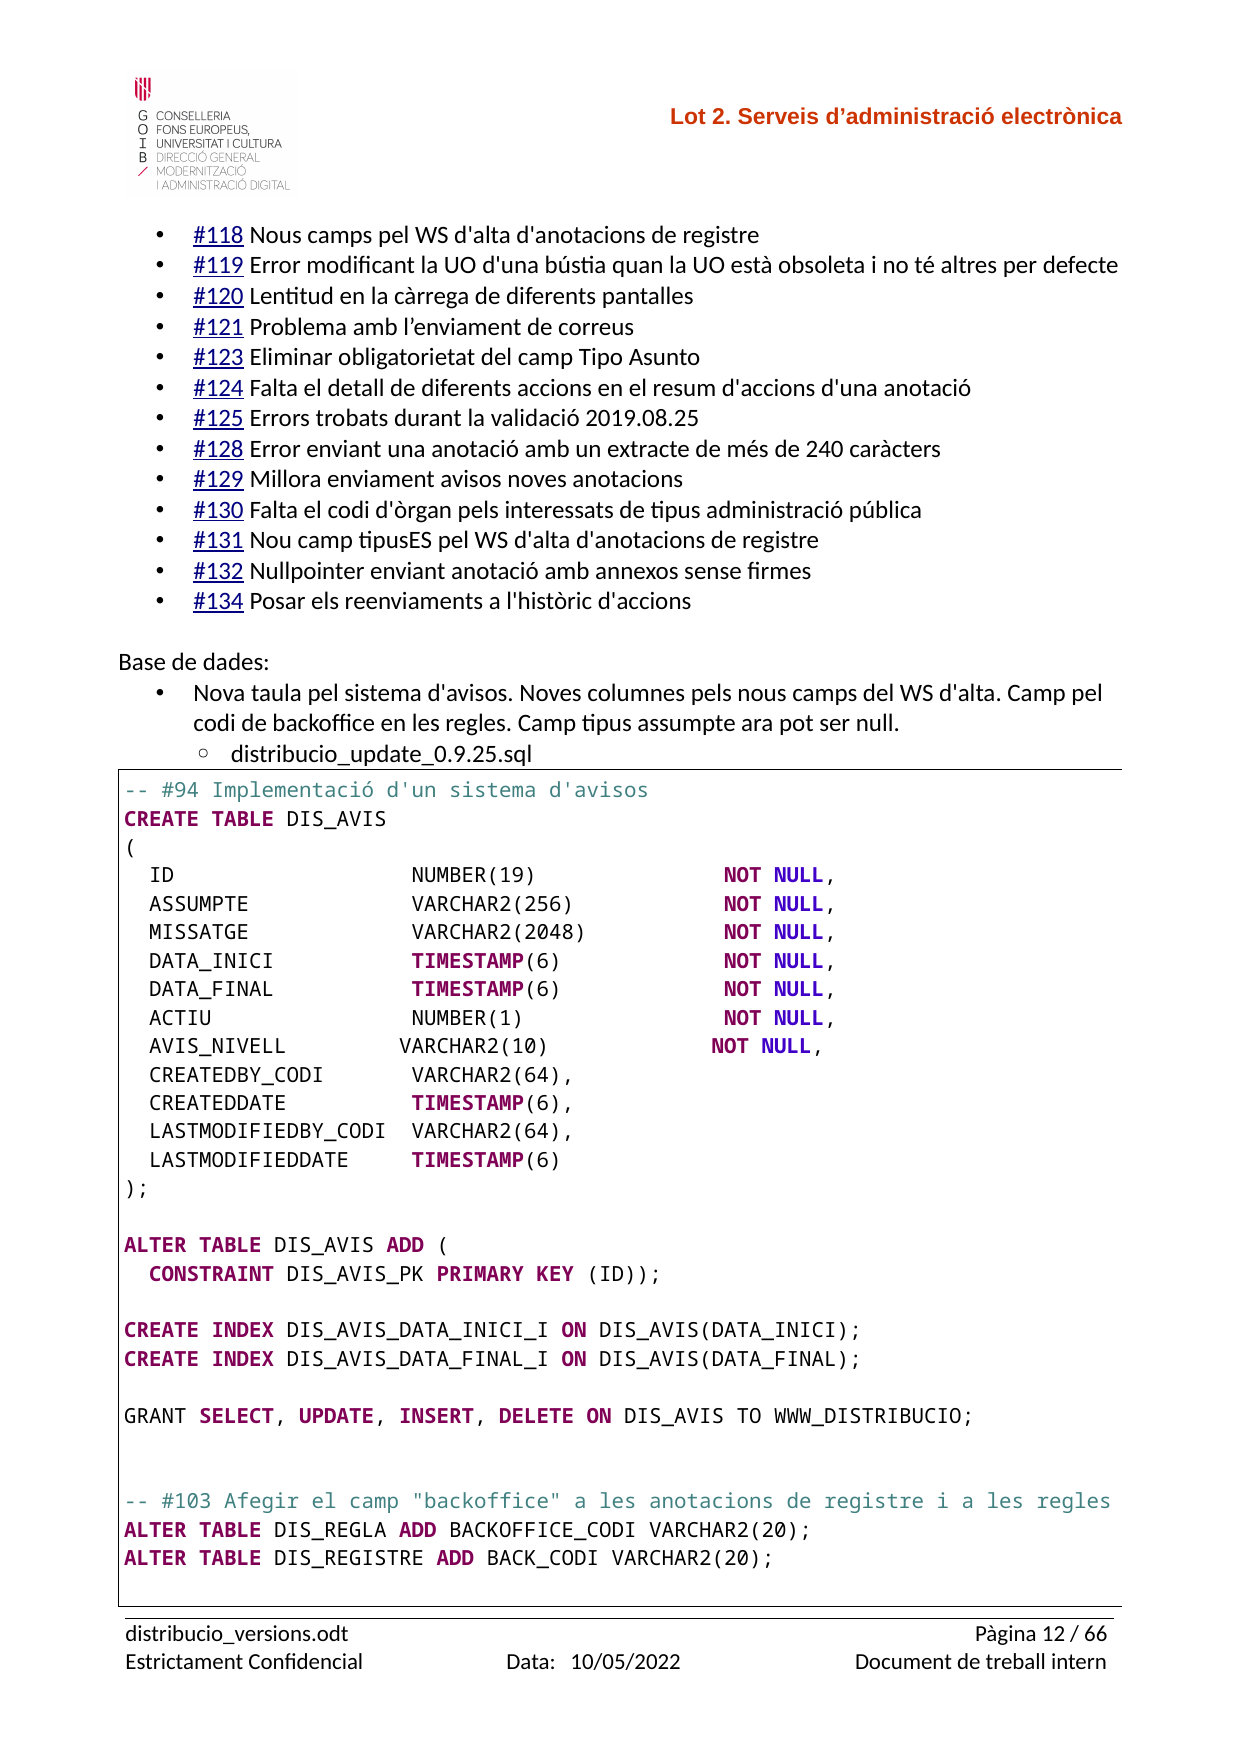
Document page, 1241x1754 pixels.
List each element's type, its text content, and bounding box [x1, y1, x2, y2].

list #123 Eliminar obligatorietat del camp Tipo Asunto [156, 341, 1122, 372]
list #125 Errors trobats durant la validació 2019.08.25 [156, 402, 1122, 433]
list #130 Falta el codi d'òrgan pels interessats de tipus administració pública [156, 494, 1122, 524]
list #120 Lentitud en la càrrega de diferents pantalles [156, 280, 1122, 311]
list #121 Problema amb l’enviament de correus [156, 311, 1122, 341]
text Base de dades: [118, 646, 1122, 677]
list #119 Error modificant la UO d'una bústia quan la UO està obsoleta i no té altres per defecte [156, 250, 1122, 280]
list distribucio_update_0.9.25.sql [193, 738, 1122, 768]
list Nova taula pel sistema d'avisos. Noves columnes pels nous camps del WS d'alta. Camp pel codi de backoffice en les regles. Camp tipus assumpte ara pot ser null. [156, 677, 1122, 738]
list #132 Nullpointer enviant anotació amb annexos sense firmes [156, 555, 1122, 585]
list #129 Millora enviament avisos noves anotacions [156, 463, 1122, 494]
picture [126, 70, 299, 197]
list #131 Nou camp tipusES pel WS d'alta d'anotacions de registre [156, 524, 1122, 555]
list #134 Posar els reenviaments a l'històric d'accions [156, 585, 1122, 616]
list #128 Error enviant una anotació amb un extracte de més de 240 caràcters [156, 433, 1122, 463]
list #118 Nous camps pel WS d'alta d'anotacions de registre [156, 219, 1122, 250]
list #124 Falta el detall de diferents accions en el resum d'accions d'una anotació [156, 372, 1122, 402]
table_header -- #94 Implementació d'un sistema d'avisos CREATE TABLE DIS_AVIS ( ID NUMBER(19) NOT NULL, ASSUMPTE VARCHAR2(256) NOT NULL, MISSATGE VARCHAR2(2048) NOT NULL, DATA_INICI TIMESTAMP(6) NOT NULL, DATA_FINAL TIMESTAMP(6) NOT NULL, ACTIU NUMBER(1) NOT NULL, AVIS_NIVELL VARCHAR2(10) NOT NULL, CREATEDBY_CODI VARCHAR2(64), CREATEDDATE TIMESTAMP(6), LASTMODIFIEDBY_CODI VARCHAR2(64), LASTMODIFIEDDATE TIMESTAMP(6) ); ALTER TABLE DIS_AVIS ADD ( CONSTRAINT DIS_AVIS_PK PRIMARY KEY (ID)); CREATE INDEX DIS_AVIS_DATA_INICI_I ON DIS_AVIS(DATA_INICI); CREATE INDEX DIS_AVIS_DATA_FINAL_I ON DIS_AVIS(DATA_FINAL); GRANT SELECT, UPDATE, INSERT, DELETE ON DIS_AVIS TO WWW_DISTRIBUCIO; -- #103 Afegir el camp "backoffice" a les anotacions de registre i a les regles ALTER TABLE DIS_REGLA ADD BACKOFFICE_CODI VARCHAR2(20); ALTER TABLE DIS_REGISTRE ADD BACK_CODI VARCHAR2(20); [119, 770, 1122, 1606]
